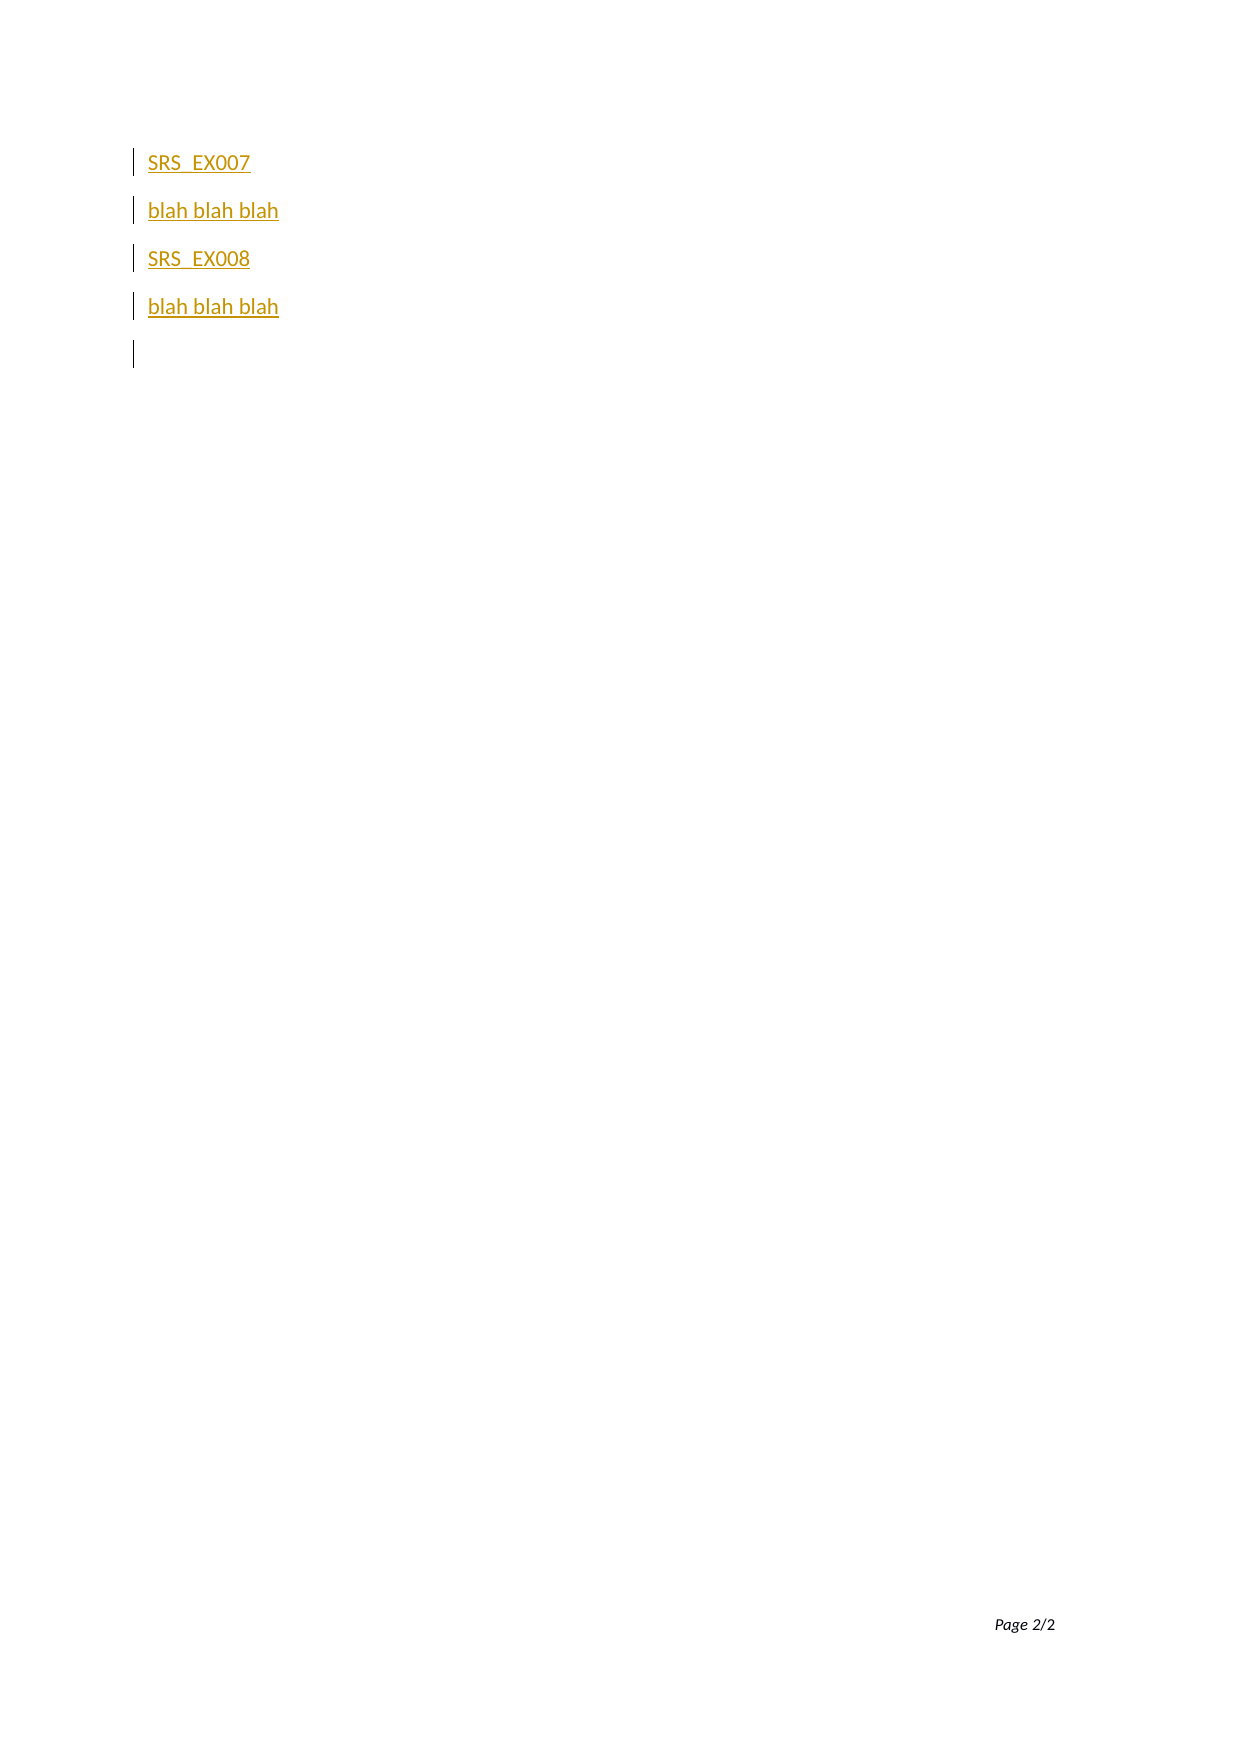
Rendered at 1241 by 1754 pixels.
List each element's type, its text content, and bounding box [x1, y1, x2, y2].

text blah blah blah [148, 196, 1092, 224]
text blah blah blah [148, 292, 1092, 320]
text SRS_EX008 [148, 244, 1092, 272]
text SRS_EX007 [148, 148, 1092, 176]
